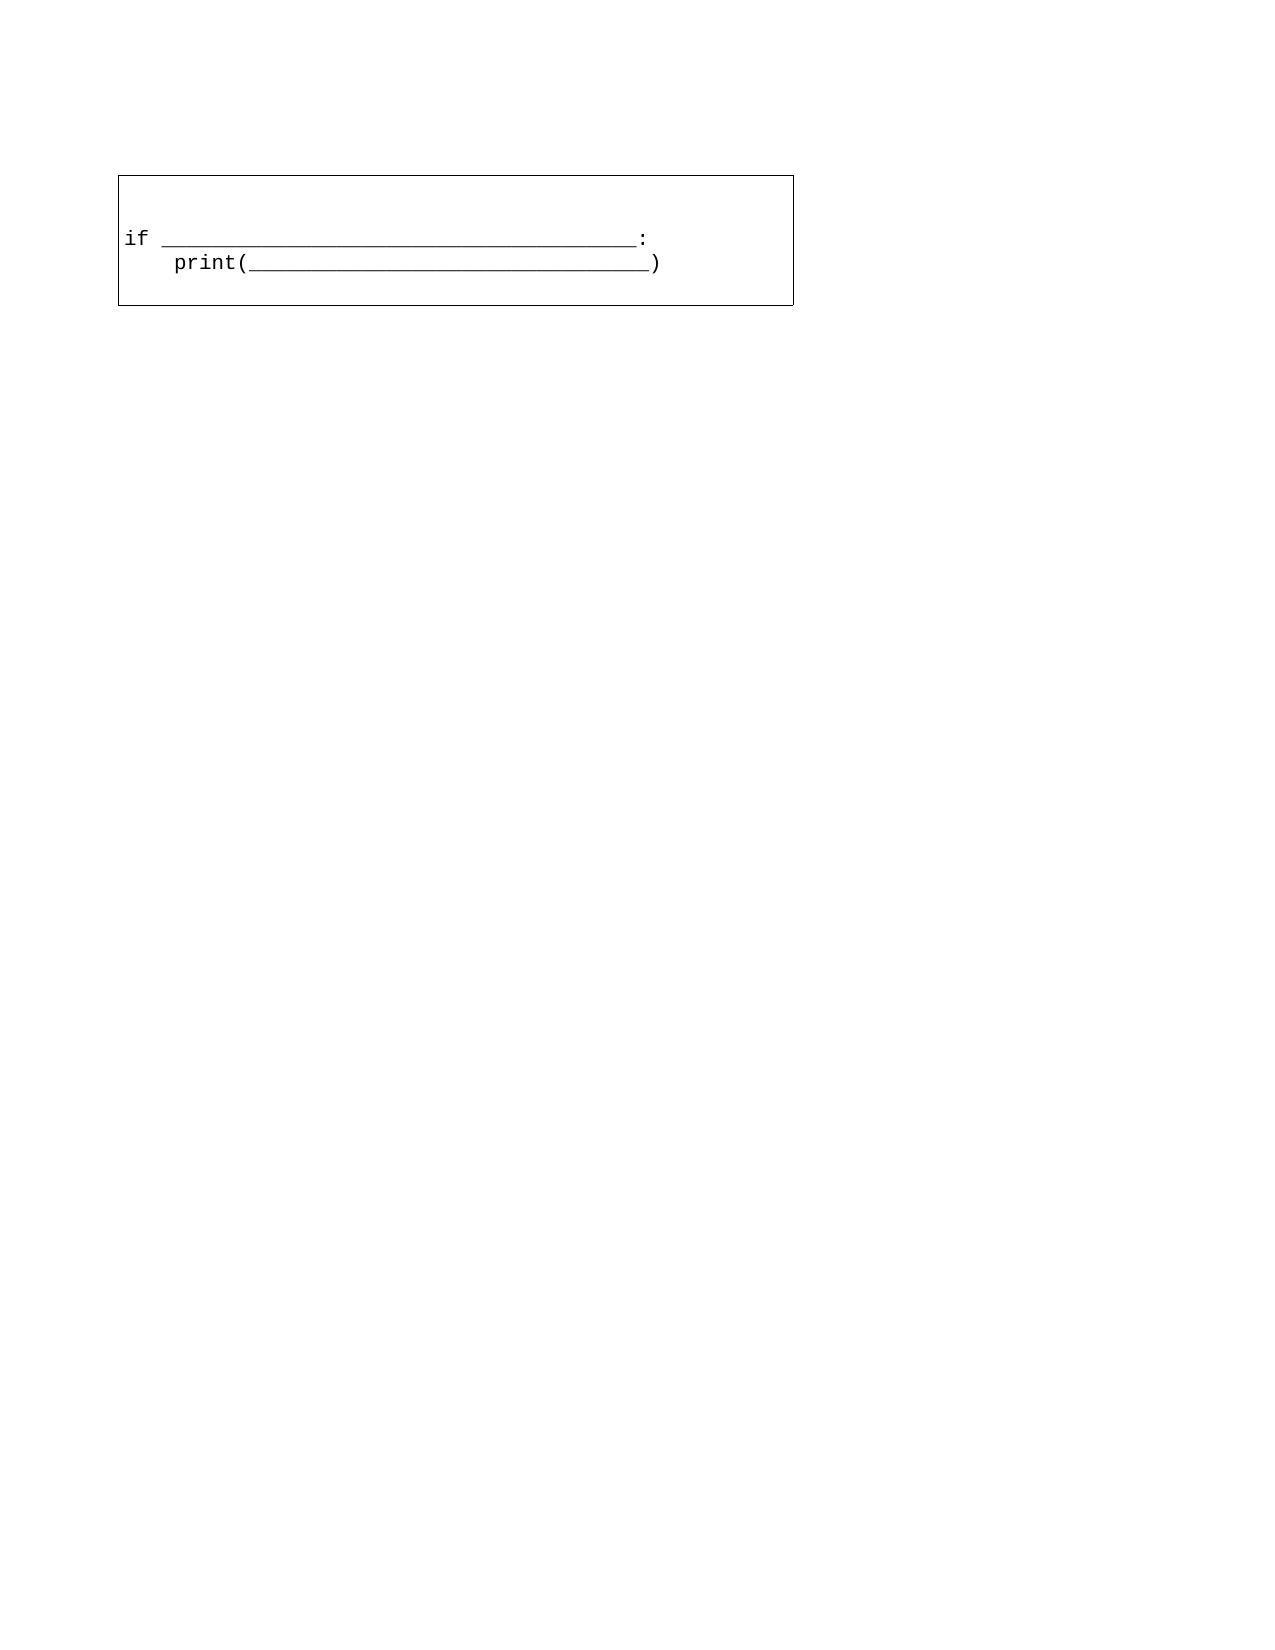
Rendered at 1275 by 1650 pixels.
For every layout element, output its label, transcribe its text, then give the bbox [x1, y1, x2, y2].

table_header if ______________________________________: print(________________________________) [119, 176, 793, 305]
